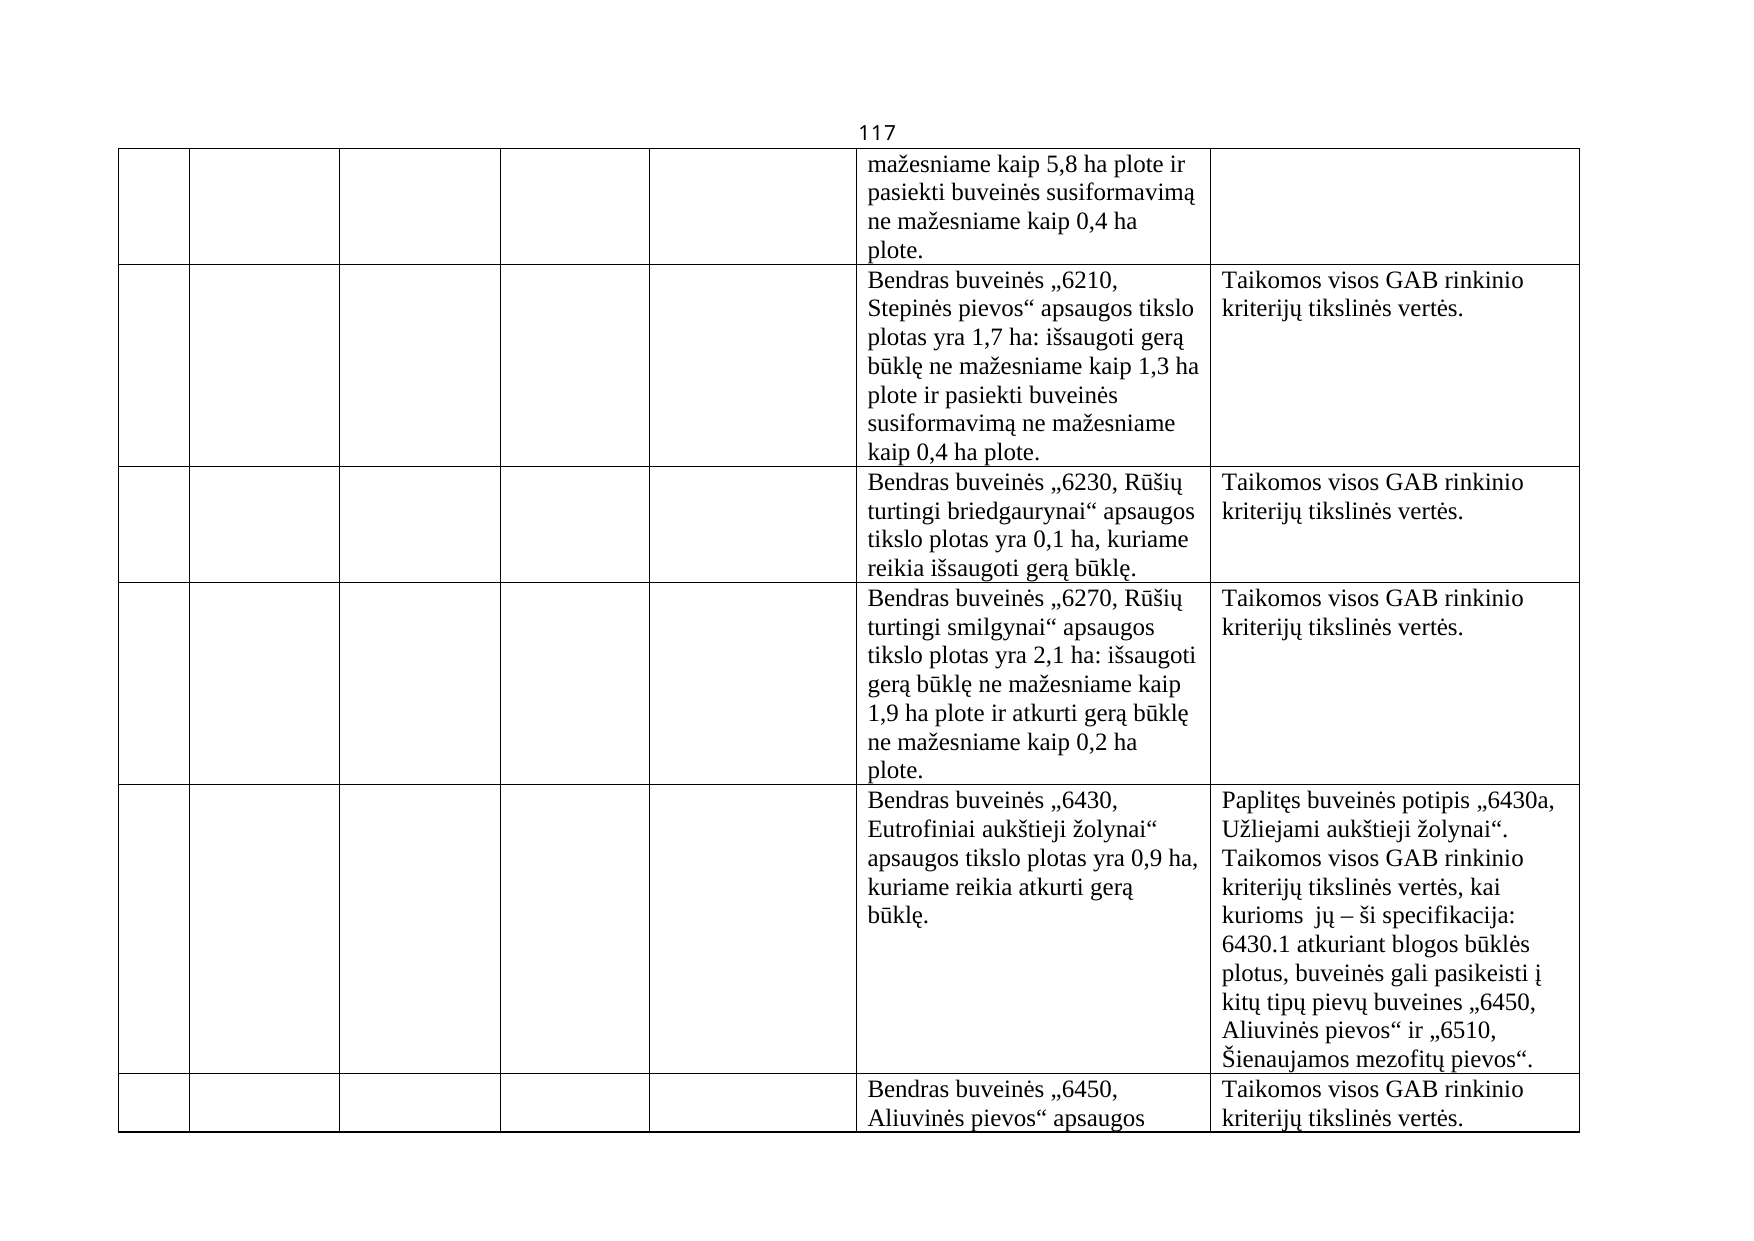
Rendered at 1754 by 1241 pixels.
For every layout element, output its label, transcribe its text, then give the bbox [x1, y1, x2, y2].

table_cell [650, 467, 856, 582]
table_cell Bendras buveinės „6210, Stepinės pievos“ apsaugos tikslo plotas yra 1,7 ha: išsaugoti gerą būklę ne mažesniame kaip 1,3 ha plote ir pasiekti buveinės susiformavimą ne mažesniame kaip 0,4 ha plote. [857, 265, 1210, 466]
table_cell Taikomos visos GAB rinkinio kriterijų tikslinės vertės. [1211, 467, 1579, 582]
table_cell [190, 265, 339, 466]
table_cell [650, 1074, 856, 1131]
table_cell Bendras buveinės „6270, Rūšių turtingi smilgynai“ apsaugos tikslo plotas yra 2,1 ha: išsaugoti gerą būklę ne mažesniame kaip 1,9 ha plote ir atkurti gerą būklę ne mažesniame kaip 0,2 ha plote. [857, 583, 1210, 784]
table_cell [119, 1074, 189, 1131]
table_cell [119, 149, 189, 264]
table_cell [340, 583, 500, 784]
table_cell [190, 149, 339, 264]
table_cell Taikomos visos GAB rinkinio kriterijų tikslinės vertės. [1211, 583, 1579, 784]
table_cell [119, 785, 189, 1073]
table_cell [340, 467, 500, 582]
table_cell [650, 785, 856, 1073]
table_cell [340, 149, 500, 264]
table_cell [190, 785, 339, 1073]
table_cell [119, 583, 189, 784]
table_cell [340, 1074, 500, 1131]
table_cell [501, 467, 649, 582]
table_cell [340, 785, 500, 1073]
table_cell [501, 149, 649, 264]
table_cell [1211, 149, 1579, 264]
table_cell [340, 265, 500, 466]
table_cell [119, 265, 189, 466]
table_cell Paplitęs buveinės potipis „6430a, Užliejami aukštieji žolynai“. Taikomos visos GAB rinkinio kriterijų tikslinės vertės, kai kurioms jų – ši specifikacija: 6430.1 atkuriant blogos būklės plotus, buveinės gali pasikeisti į kitų tipų pievų buveines „6450, Aliuvinės pievos“ ir „6510, Šienaujamos mezofitų pievos“. [1211, 785, 1579, 1073]
table_cell Taikomos visos GAB rinkinio kriterijų tikslinės vertės. [1211, 1074, 1579, 1131]
table_cell [501, 583, 649, 784]
table_cell [501, 265, 649, 466]
table_cell [190, 583, 339, 784]
table_cell mažesniame kaip 5,8 ha plote ir pasiekti buveinės susiformavimą ne mažesniame kaip 0,4 ha plote. [857, 149, 1210, 264]
table_cell Bendras buveinės „6450, Aliuvinės pievos“ apsaugos [857, 1074, 1210, 1131]
table_cell [190, 467, 339, 582]
table_cell [190, 1074, 339, 1131]
table_cell [501, 1074, 649, 1131]
table_cell [650, 583, 856, 784]
table_cell Bendras buveinės „6430, Eutrofiniai aukštieji žolynai“ apsaugos tikslo plotas yra 0,9 ha, kuriame reikia atkurti gerą būklę. [857, 785, 1210, 1073]
table_cell Bendras buveinės „6230, Rūšių turtingi briedgaurynai“ apsaugos tikslo plotas yra 0,1 ha, kuriame reikia išsaugoti gerą būklę. [857, 467, 1210, 582]
table_cell Taikomos visos GAB rinkinio kriterijų tikslinės vertės. [1211, 265, 1579, 466]
table_cell [650, 265, 856, 466]
table_cell [119, 467, 189, 582]
table_cell [501, 785, 649, 1073]
table_cell [650, 149, 856, 264]
